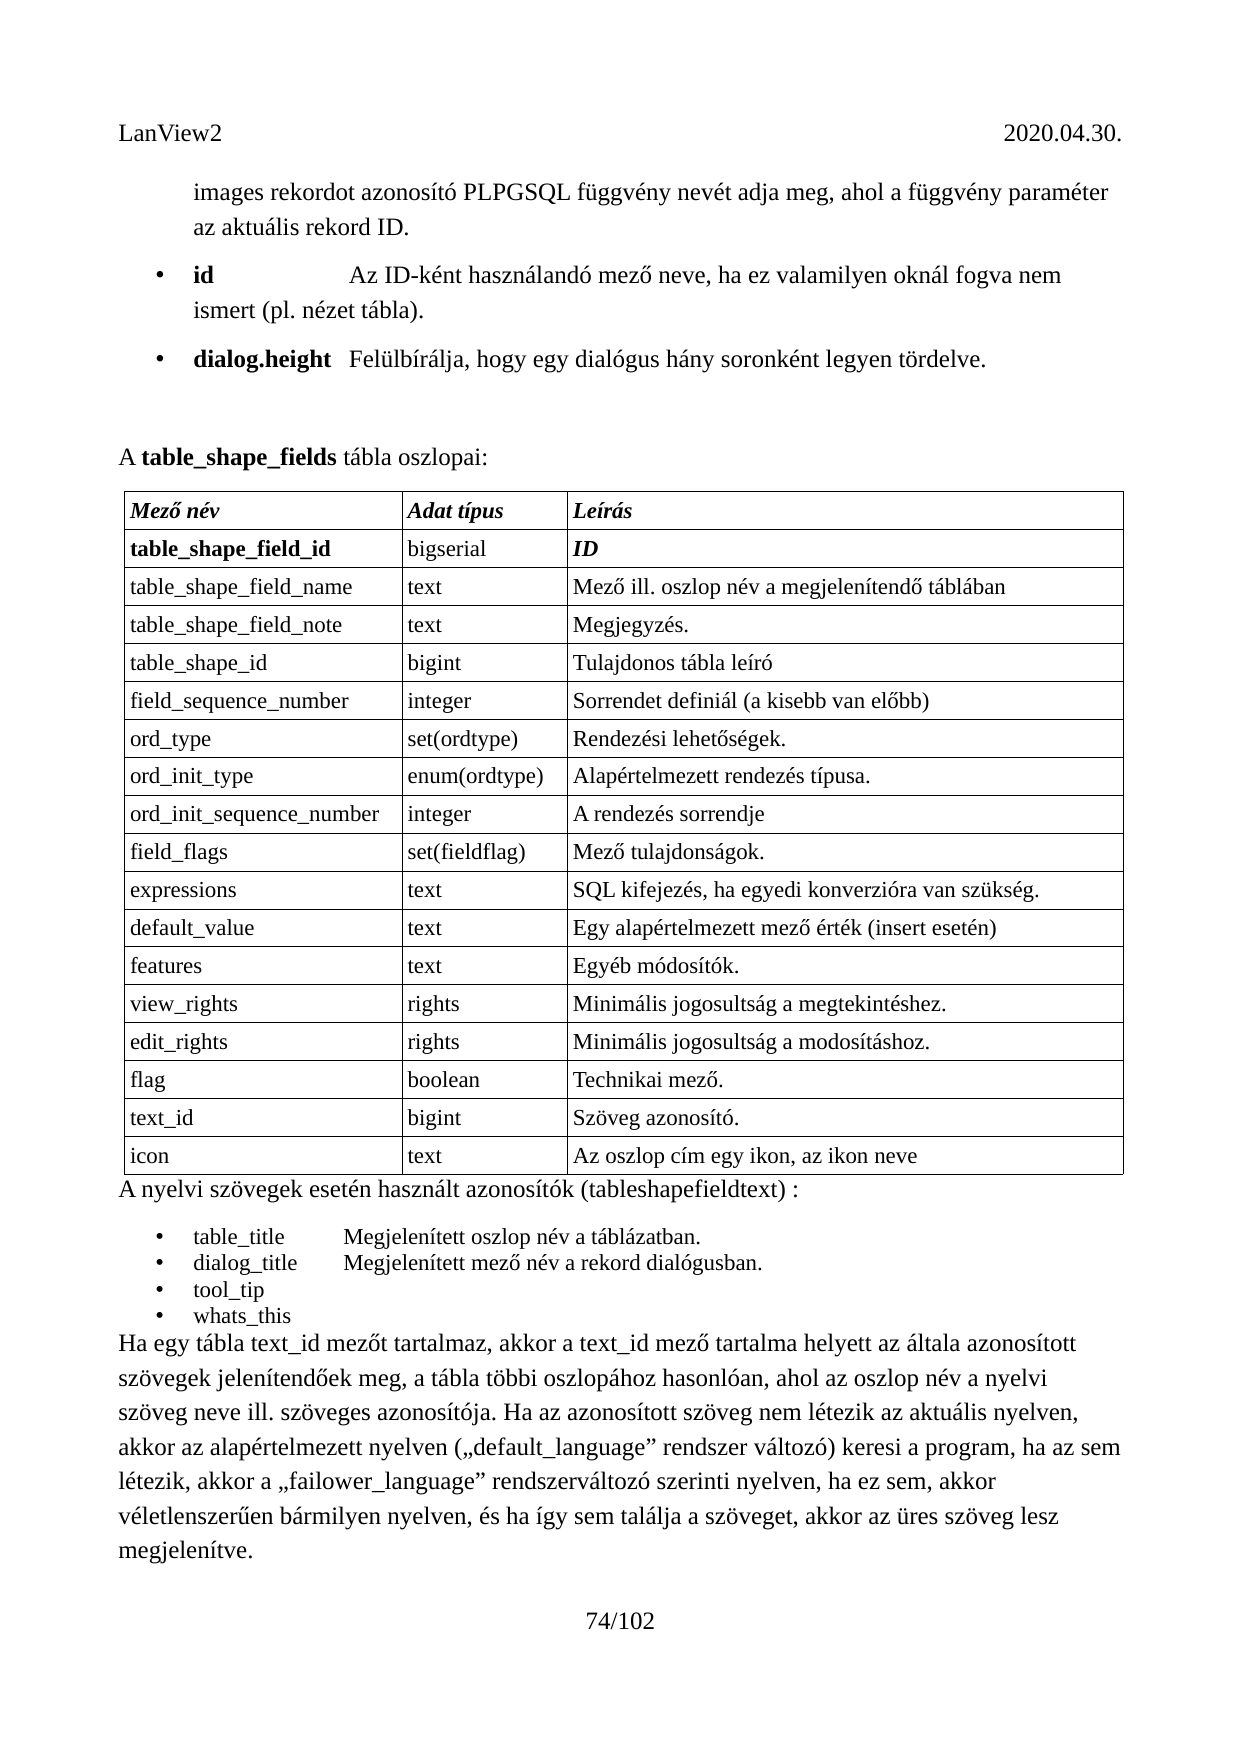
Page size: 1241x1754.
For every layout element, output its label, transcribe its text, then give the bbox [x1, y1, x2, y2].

table_cell text [403, 568, 567, 605]
list tool_tip [156, 1276, 1122, 1302]
table_cell expressions [125, 872, 402, 908]
table_cell ord_type [125, 720, 402, 757]
list images rekordot azonosító PLPGSQL függvény nevét adja meg, ahol a függvény paraméter az aktuális rekord ID. [156, 177, 1122, 240]
list dialog_title Megjelenített mező név a rekord dialógusban. [156, 1249, 1122, 1276]
table_cell Egy alapértelmezett mező érték (insert esetén) [568, 910, 1123, 946]
table_cell Technikai mező. [568, 1061, 1123, 1098]
table_cell table_shape_field_name [125, 568, 402, 605]
table_cell set(fieldflag) [403, 834, 567, 871]
table_cell flag [125, 1061, 402, 1098]
table_cell text [403, 872, 567, 908]
table_cell table_shape_field_id [125, 530, 402, 567]
table_header Leírás [568, 492, 1123, 529]
table_cell text [403, 910, 567, 946]
table_cell icon [125, 1137, 402, 1174]
table_cell A rendezés sorrendje [568, 796, 1123, 833]
table_cell features [125, 947, 402, 984]
table_cell field_flags [125, 834, 402, 871]
table_cell Mező ill. oszlop név a megjelenítendő táblában [568, 568, 1123, 605]
table_cell Az oszlop cím egy ikon, az ikon neve [568, 1137, 1123, 1174]
text A table_shape_fields tábla oszlopai: [118, 442, 1122, 471]
table_cell table_shape_field_note [125, 606, 402, 643]
table_cell ord_init_type [125, 758, 402, 795]
table_cell integer [403, 682, 567, 719]
table_header Mező név [125, 492, 402, 529]
text A nyelvi szövegek esetén használt azonosítók (tableshapefieldtext) : [118, 1174, 1122, 1203]
table_cell Alapértelmezett rendezés típusa. [568, 758, 1123, 795]
table_cell boolean [403, 1061, 567, 1098]
table_cell SQL kifejezés, ha egyedi konverzióra van szükség. [568, 872, 1123, 908]
table_cell view_rights [125, 985, 402, 1022]
table_cell Mező tulajdonságok. [568, 834, 1123, 871]
table_cell rights [403, 985, 567, 1022]
table_cell table_shape_id [125, 644, 402, 681]
list id Az ID-ként használandó mező neve, ha ez valamilyen oknál fogva nem ismert (pl. nézet tábla). [156, 261, 1122, 324]
table_cell Minimális jogosultság a megtekintéshez. [568, 985, 1123, 1022]
table_cell Sorrendet definiál (a kisebb van előbb) [568, 682, 1123, 719]
table_cell bigint [403, 644, 567, 681]
table_cell Minimális jogosultság a modosításhoz. [568, 1023, 1123, 1060]
table_cell field_sequence_number [125, 682, 402, 719]
table_cell Megjegyzés. [568, 606, 1123, 643]
table_cell set(ordtype) [403, 720, 567, 757]
table_cell bigserial [403, 530, 567, 567]
table_cell text [403, 947, 567, 984]
table_cell enum(ordtype) [403, 758, 567, 795]
list whats_this [156, 1302, 1122, 1328]
table_cell Rendezési lehetőségek. [568, 720, 1123, 757]
text Ha egy tábla text_id mezőt tartalmaz, akkor a text_id mező tartalma helyett az általa azonosított szövegek jelenítendőek meg, a tábla többi oszlopához hasonlóan, ahol az oszlop név a nyelvi szöveg neve ill. szöveges azonosítója. Ha az azonosított szöveg nem létezik az aktuális nyelven, akkor az alapértelmezett nyelven („default_language” rendszer változó) keresi a program, ha az sem létezik, akkor a „failower_language” rendszerváltozó szerinti nyelven, ha ez sem, akkor véletlenszerűen bármilyen nyelven, és ha így sem találja a szöveget, akkor az üres szöveg lesz megjelenítve. [118, 1328, 1122, 1564]
table_cell integer [403, 796, 567, 833]
table_cell text [403, 1137, 567, 1174]
table_cell text [403, 606, 567, 643]
list dialog.height Felülbírálja, hogy egy dialógus hány soronként legyen tördelve. [156, 344, 1122, 373]
table_cell Egyéb módosítók. [568, 947, 1123, 984]
table_header Adat típus [403, 492, 567, 529]
list table_title Megjelenített oszlop név a táblázatban. [156, 1223, 1122, 1249]
table_cell rights [403, 1023, 567, 1060]
table_cell Szöveg azonosító. [568, 1099, 1123, 1136]
table_cell default_value [125, 910, 402, 946]
table_cell Tulajdonos tábla leíró [568, 644, 1123, 681]
table_cell ord_init_sequence_number [125, 796, 402, 833]
table_cell edit_rights [125, 1023, 402, 1060]
table_cell text_id [125, 1099, 402, 1136]
table_cell bigint [403, 1099, 567, 1136]
table_cell ID [568, 530, 1123, 567]
